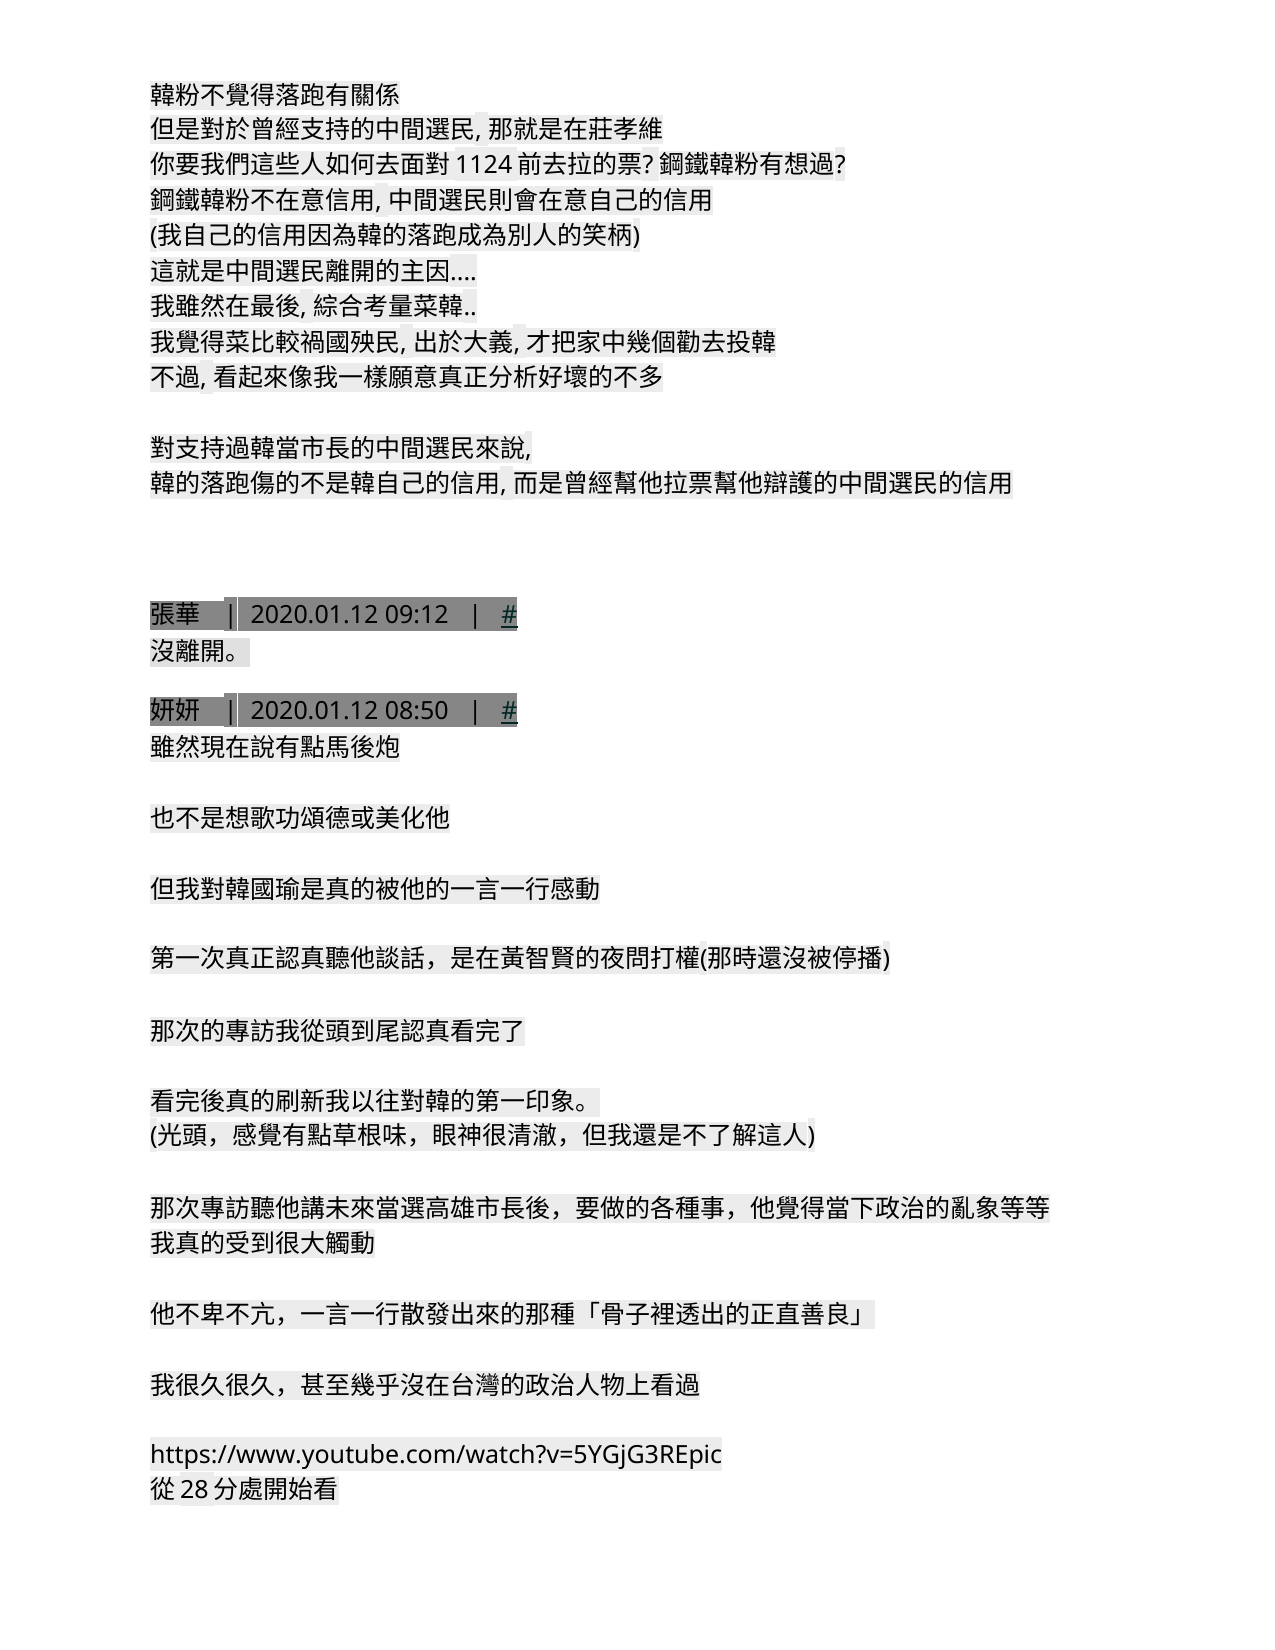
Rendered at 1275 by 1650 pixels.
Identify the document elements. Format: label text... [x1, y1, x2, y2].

text 沒離開。 [150, 631, 1125, 667]
text 韓粉不覺得落跑有關係 但是對於曾經支持的中間選民, 那就是在莊孝維 你要我們這些人如何去面對1124前去拉的票? 鋼鐵韓粉有想過? 鋼鐵韓粉不在意信用, 中間選民則會在意自己的信用 (我自己的信用因為韓的落跑成為別人的笑柄) 這就是中間選民離開的主因.... 我雖然在最後, 綜合考量菜韓.. 我覺得菜比較禍國殃民, 出於大義, 才把家中幾個勸去投韓 不過, 看起來像我一樣願意真正分析好壞的不多 對支持過韓當市長的中間選民來說, 韓的落跑傷的不是韓自己的信用, 而是曾經幫他拉票幫他辯護的中間選民的信用 [150, 75, 1125, 571]
text 張華 | 2020.01.12 09:12 | # [150, 596, 1125, 631]
text 雖然現在說有點馬後炮 也不是想歌功頌德或美化他 但我對韓國瑜是真的被他的一言一行感動 第一次真正認真聽他談話，是在黃智賢的夜問打權(那時還沒被停播) 那次的專訪我從頭到尾認真看完了 看完後真的刷新我以往對韓的第一印象。 (光頭，感覺有點草根味，眼神很清澈，但我還是不了解這人) 那次專訪聽他講未來當選高雄市長後，要做的各種事，他覺得當下政治的亂象等等 我真的受到很大觸動 他不卑不亢，一言一行散發出來的那種「骨子裡透出的正直善良」 我很久很久，甚至幾乎沒在台灣的政治人物上看過 https://www.youtube.com/watch?v=5YGjG3REpic 從28分處開始看 [150, 727, 1125, 1542]
text 妍妍 | 2020.01.12 08:50 | # [150, 692, 1125, 727]
